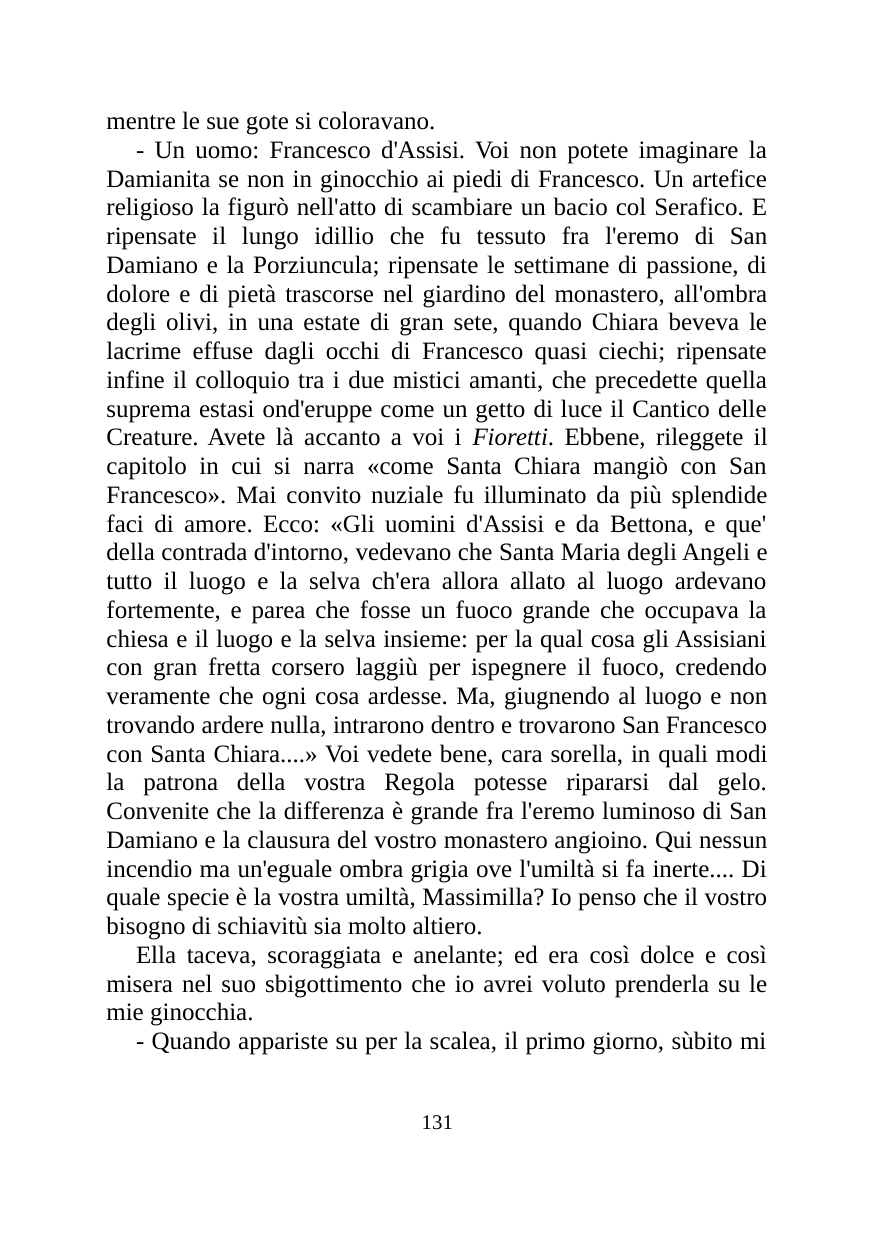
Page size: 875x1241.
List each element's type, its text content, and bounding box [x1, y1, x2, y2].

text - Un uomo: Francesco d'Assisi. Voi non potete imaginare la Damianita se non in ginocchio ai piedi di Francesco. Un artefice religioso la figurò nell'atto di scambiare un bacio col Serafico. E ripensate il lungo idillio che fu tessuto fra l'eremo di San Damiano e la Porziuncula; ripensate le settimane di passione, di dolore e di pietà trascorse nel giardino del monastero, all'ombra degli olivi, in una estate di gran sete, quando Chiara beveva le lacrime effuse dagli occhi di Francesco quasi ciechi; ripensate infine il colloquio tra i due mistici amanti, che precedette quella suprema estasi ond'eruppe come un getto di luce il Cantico delle Creature. Avete là accanto a voi i Fioretti. Ebbene, rileggete il capitolo in cui si narra «come Santa Chiara mangiò con San Francesco». Mai convito nuziale fu illuminato da più splendide faci di amore. Ecco: «Gli uomini d'Assisi e da Bettona, e que' della contrada d'intorno, vedevano che Santa Maria degli Angeli e tutto il luogo e la selva ch'era allora allato al luogo ardevano fortemente, e parea che fosse un fuoco grande che occupava la chiesa e il luogo e la selva insieme: per la qual cosa gli Assisiani con gran fretta corsero laggiù per ispegnere il fuoco, credendo veramente che ogni cosa ardesse. Ma, giugnendo al luogo e non trovando ardere nulla, intrarono dentro e trovarono San Francesco con Santa Chiara....» Voi vedete bene, cara sorella, in quali modi la patrona della vostra Regola potesse ripararsi dal gelo. Convenite che la differenza è grande fra l'eremo luminoso di San Damiano e la clausura del vostro monastero angioino. Qui nessun incendio ma un'eguale ombra grigia ove l'umiltà si fa inerte.... Di quale specie è la vostra umiltà, Massimilla? Io penso che il vostro bisogno di schiavitù sia molto altiero. [106, 135, 768, 940]
text - Quando appariste su per la scalea, il primo giorno, sùbito mi [106, 1026, 768, 1055]
text Ella taceva, scoraggiata e anelante; ed era così dolce e così misera nel suo sbigottimento che io avrei voluto prenderla su le mie ginocchia. [106, 940, 768, 1026]
text mentre le sue gote si coloravano. [106, 106, 768, 135]
